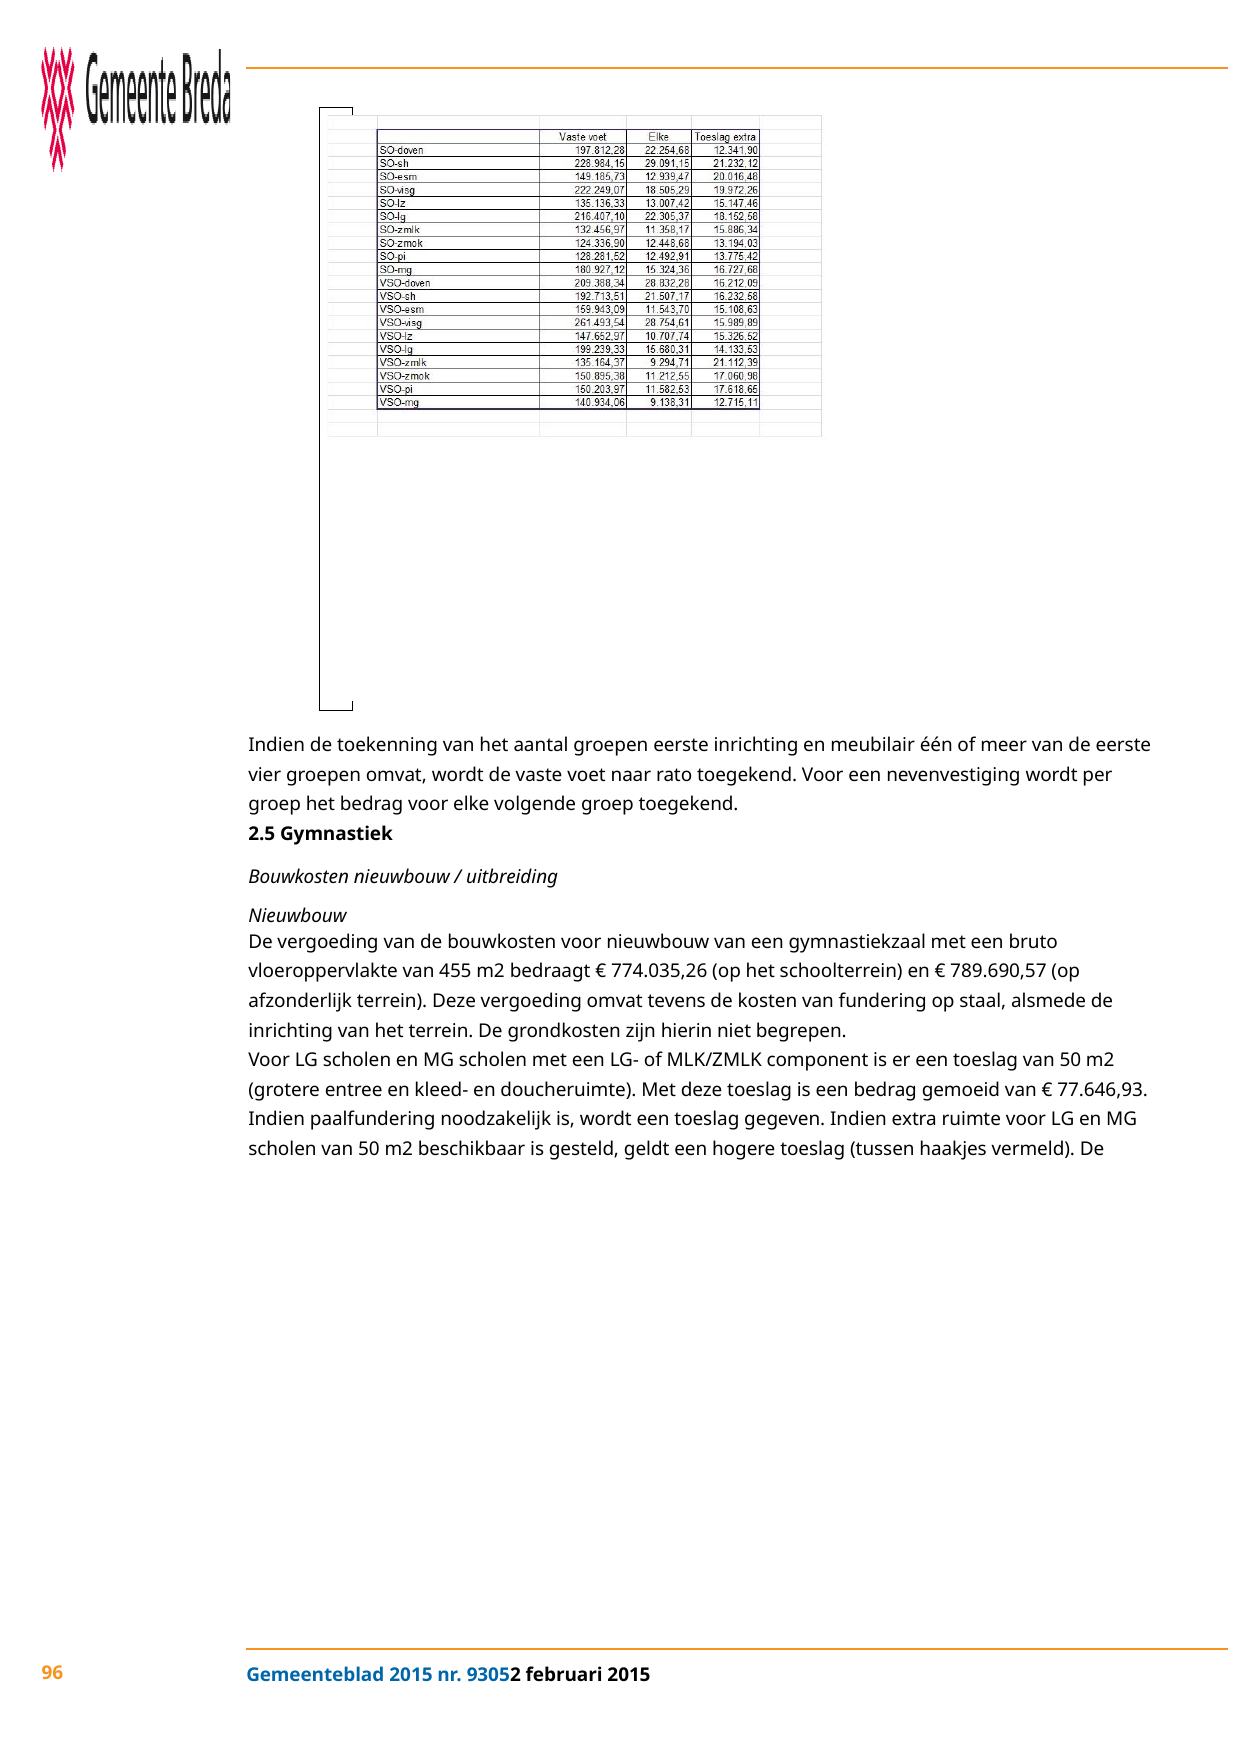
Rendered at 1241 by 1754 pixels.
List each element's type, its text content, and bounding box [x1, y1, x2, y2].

text De vergoeding van de bouwkosten voor nieuwbouw van een gymnastiekzaal met een bruto vloeroppervlakte van 455 m2 bedraagt € 774.035,26 (op het schoolterrein) en € 789.690,57 (op afzonderlijk terrein). Deze vergoeding omvat tevens de kosten van fundering op staal, alsmede de inrichting van het terrein. De grondkosten zijn hierin niet begrepen. [248, 928, 1152, 1043]
text 2.5 Gymnastiek [248, 820, 1152, 846]
text Bouwkosten nieuwbouw / uitbreiding [248, 863, 1152, 889]
picture [41, 47, 231, 172]
text Indien paalfundering noodzakelijk is, wordt een toeslag gegeven. Indien extra ruimte voor LG en MG scholen van 50 m2 beschikbaar is gesteld, geldt een hogere toeslag (tussen haakjes vermeld). De [248, 1106, 1152, 1161]
text Indien de toekenning van het aantal groepen eerste inrichting en meubilair één of meer van de eerste vier groepen omvat, wordt de vaste voet naar rato toegekend. Voor een nevenvestiging wordt per groep het bedrag voor elke volgende groep toegekend. [248, 731, 1152, 816]
text Voor LG scholen en MG scholen met een LG- of MLK/ZMLK component is er een toeslag van 50 m2 (grotere entree en kleed- en doucheruimte). Met deze toeslag is een bedrag gemoeid van € 77.646,93. [248, 1046, 1152, 1102]
picture [327, 115, 1232, 701]
text Nieuwbouw [248, 902, 1152, 928]
